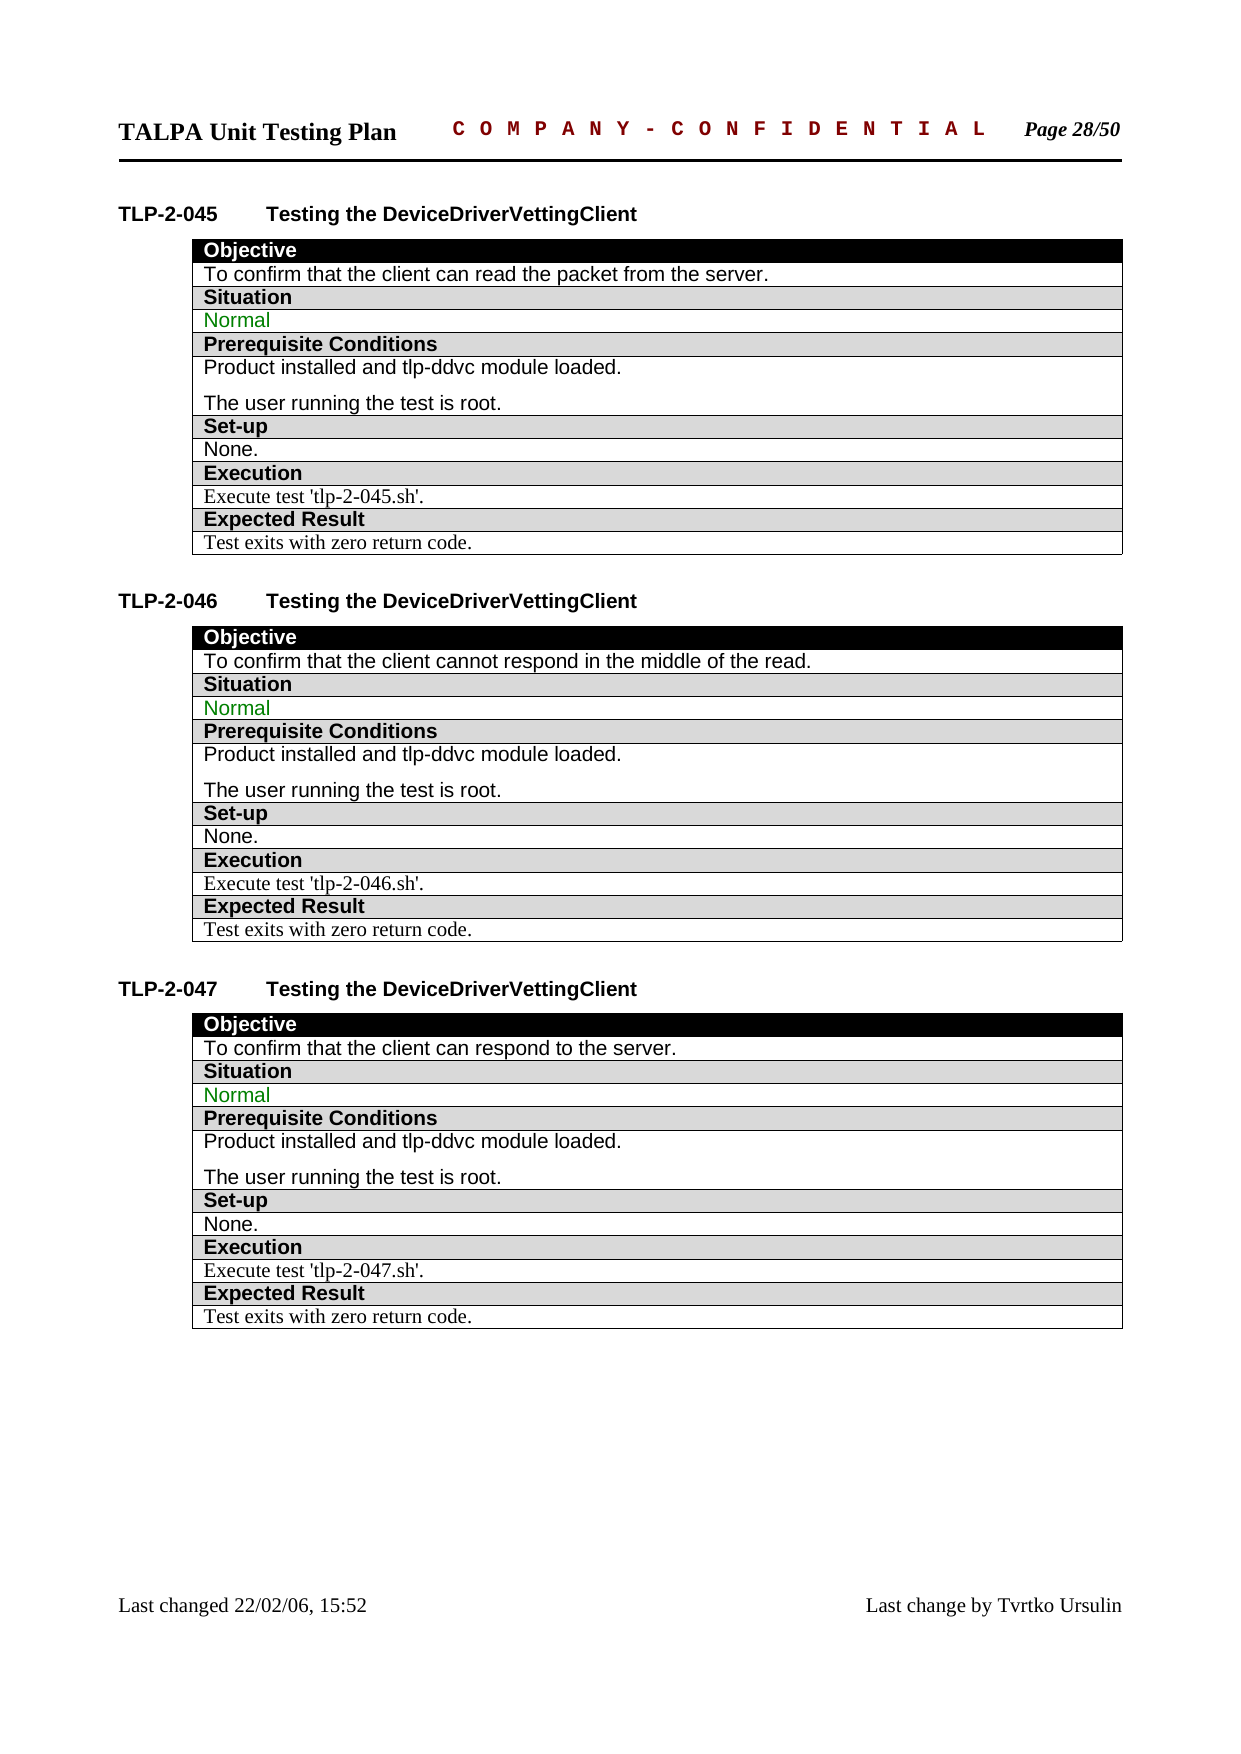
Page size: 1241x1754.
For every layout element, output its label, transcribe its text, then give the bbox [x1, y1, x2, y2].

table_cell Prerequisite Conditions [193, 1107, 1122, 1130]
table_cell Normal [193, 1084, 1122, 1106]
table_cell Execute test 'tlp-2-047.sh'. [193, 1260, 1122, 1282]
table_cell To confirm that the client can respond to the server. [193, 1037, 1122, 1060]
table_cell Test exits with zero return code. [193, 1306, 1122, 1328]
table_cell Product installed and tlp-ddvc module loaded. The user running the test is root. [193, 744, 1122, 802]
table_cell Execution [193, 849, 1122, 872]
table_cell Expected Result [193, 509, 1122, 531]
table_cell Prerequisite Conditions [193, 333, 1122, 356]
table_cell Expected Result [193, 896, 1122, 918]
table_cell None. [193, 826, 1122, 848]
table_cell Execute test 'tlp-2-045.sh'. [193, 486, 1122, 508]
table_cell Normal [193, 310, 1122, 332]
text TLP-2-047 Testing the DeviceDriverVettingClient [118, 977, 1122, 1000]
table_header Objective [193, 627, 1122, 649]
table_cell Execute test 'tlp-2-046.sh'. [193, 873, 1122, 895]
table_cell Product installed and tlp-ddvc module loaded. The user running the test is root. [193, 1131, 1122, 1189]
table_cell Execution [193, 462, 1122, 485]
table_cell Execution [193, 1236, 1122, 1259]
table_header Objective [193, 1014, 1122, 1036]
table_cell Situation [193, 1061, 1122, 1083]
table_cell Normal [193, 697, 1122, 719]
table_cell Set-up [193, 803, 1122, 825]
table_cell None. [193, 439, 1122, 461]
table_cell Set-up [193, 416, 1122, 438]
table_cell To confirm that the client can read the packet from the server. [193, 263, 1122, 286]
table_cell Situation [193, 674, 1122, 696]
table_cell Test exits with zero return code. [193, 532, 1122, 554]
table_cell Test exits with zero return code. [193, 919, 1122, 941]
table_cell Expected Result [193, 1283, 1122, 1305]
table_cell Situation [193, 287, 1122, 309]
table_cell Prerequisite Conditions [193, 720, 1122, 743]
text TLP-2-045 Testing the DeviceDriverVettingClient [118, 203, 1122, 226]
text TLP-2-046 Testing the DeviceDriverVettingClient [118, 590, 1122, 613]
table_cell Set-up [193, 1190, 1122, 1212]
table_cell None. [193, 1213, 1122, 1235]
table_cell To confirm that the client cannot respond in the middle of the read. [193, 650, 1122, 673]
table_cell Product installed and tlp-ddvc module loaded. The user running the test is root. [193, 357, 1122, 415]
table_header Objective [193, 240, 1122, 262]
